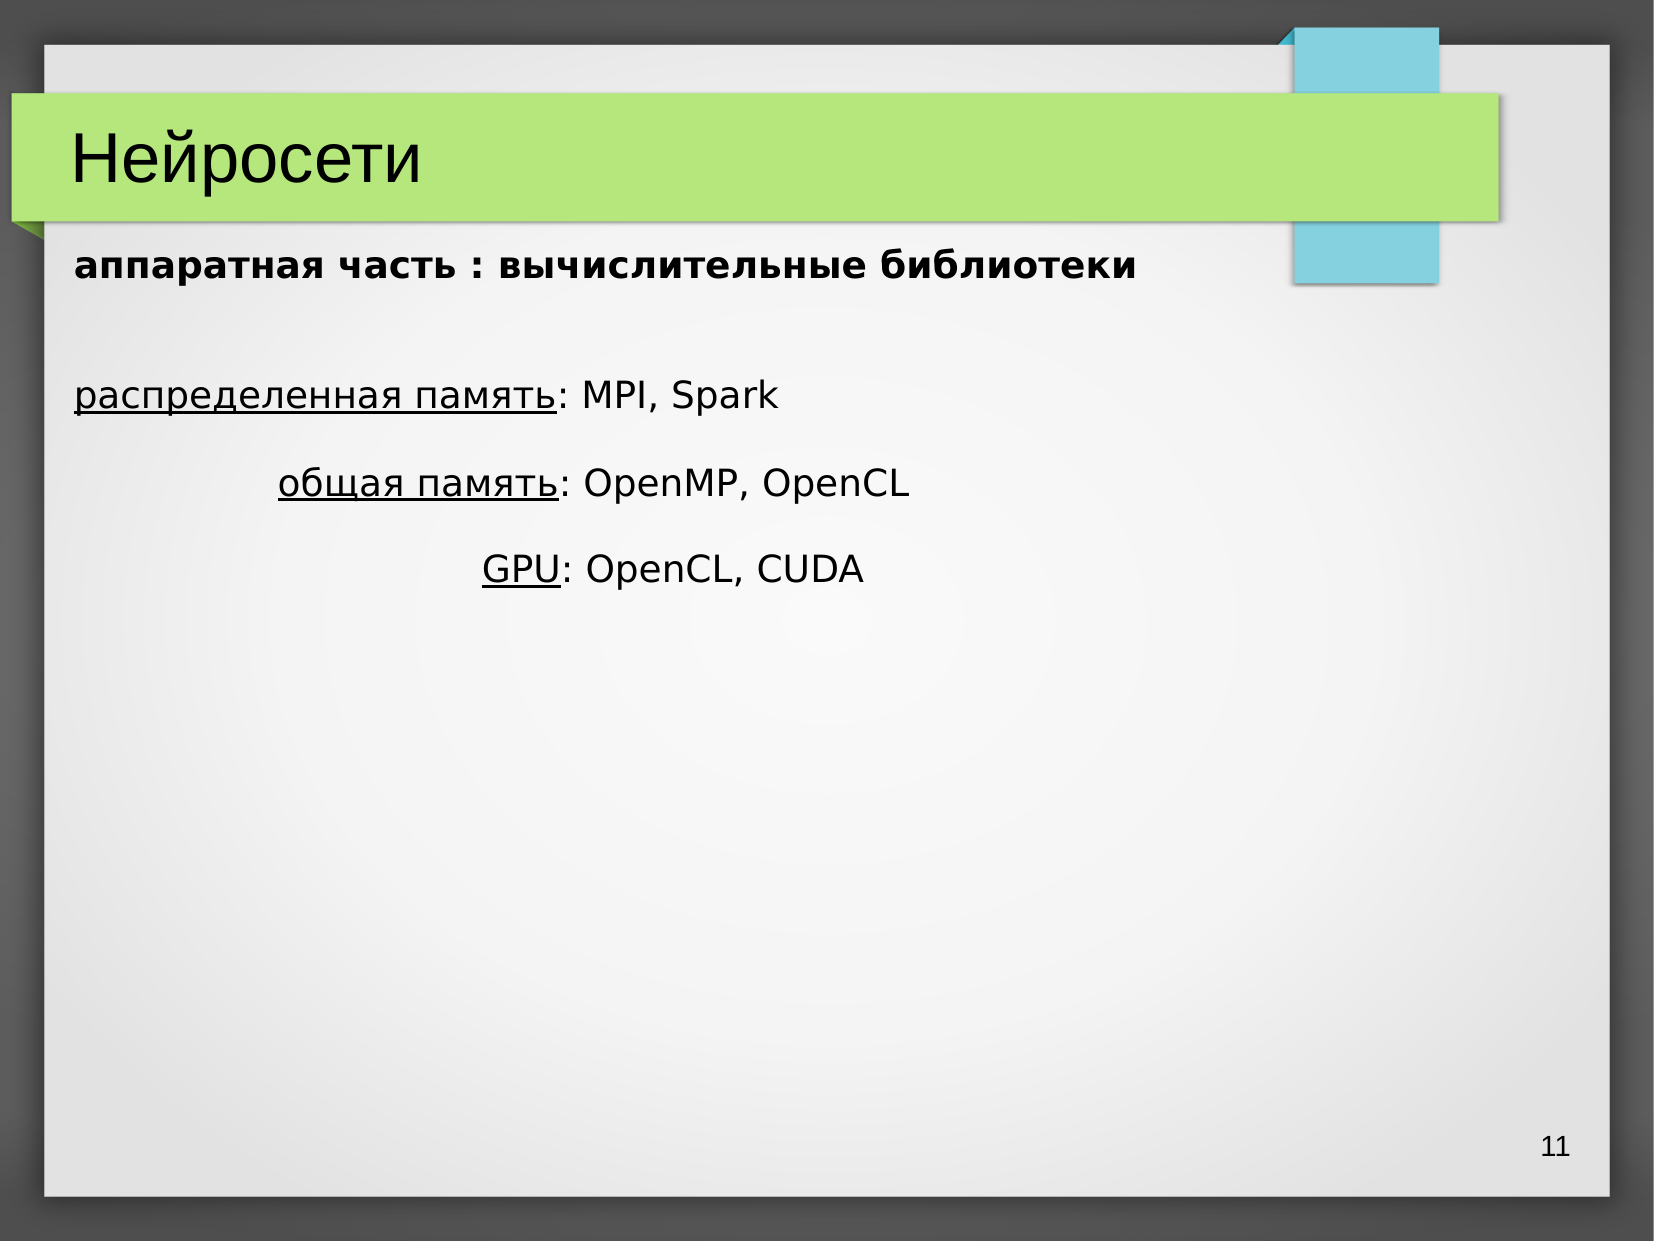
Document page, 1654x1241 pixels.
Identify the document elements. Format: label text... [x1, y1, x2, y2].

text_box аппаратная часть : вычислительные библиотеки распределенная память: MPI, Spark общая память: OpenMP, OpenCL GPU: OpenCL, CUDA [59, 236, 1571, 1028]
title Нейросети [70, 118, 1205, 199]
picture [0, 0, 1654, 1241]
